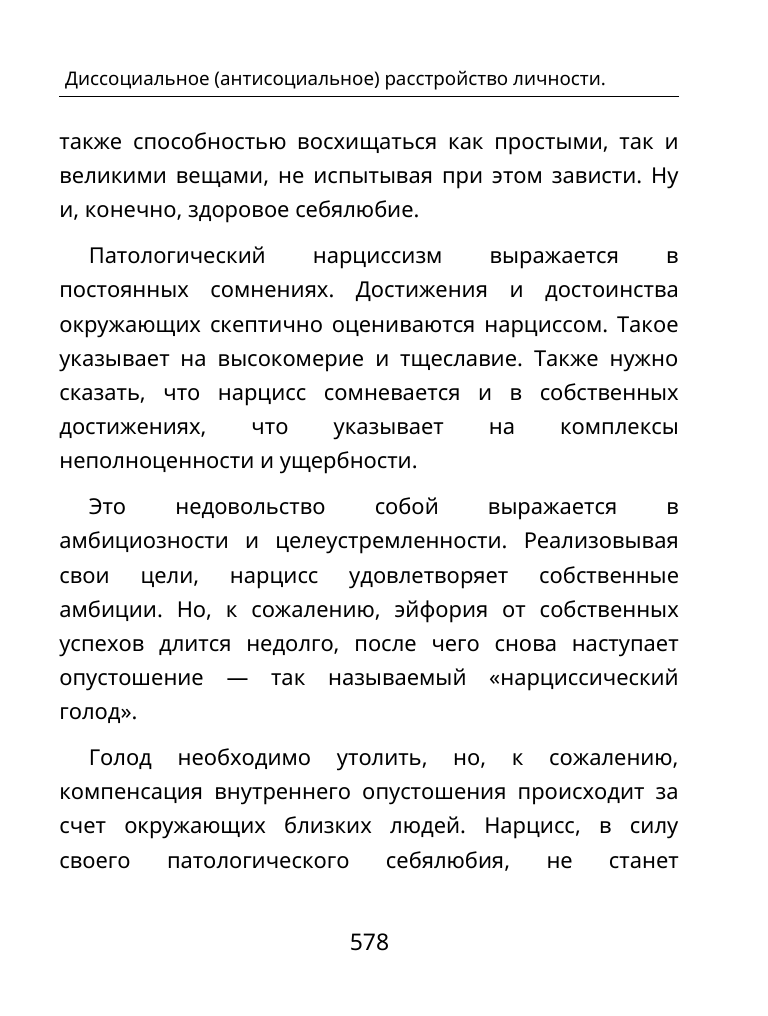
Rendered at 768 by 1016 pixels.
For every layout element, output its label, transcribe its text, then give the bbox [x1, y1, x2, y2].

text Голод необходимо утолить, но, к сожалению, компенсация внутреннего опустошения происходит за счет окружающих близких людей. Нарцисс, в силу своего патологического себялюбия, не станет [59, 742, 679, 874]
text Это недовольство собой выражается в амбициозности и целеустремленности. Реализовывая свои цели, нарцисс удовлетворяет собственные амбиции. Но, к сожалению, эйфория от собственных успехов длится недолго, после чего снова наступает опустошение — так называемый «нарциссический голод». [59, 491, 679, 726]
text также способностью восхищаться как простыми, так и великими вещами, не испытывая при этом зависти. Ну и, конечно, здоровое себялюбие. [59, 126, 679, 224]
text Патологический нарциссизм выражается в постоянных сомнениях. Достижения и достоинства окружающих скептично оцениваются нарциссом. Такое указывает на высокомерие и тщеславие. Также нужно сказать, что нарцисс сомневается и в собственных достижениях, что указывает на комплексы неполноценности и ущербности. [59, 240, 679, 475]
